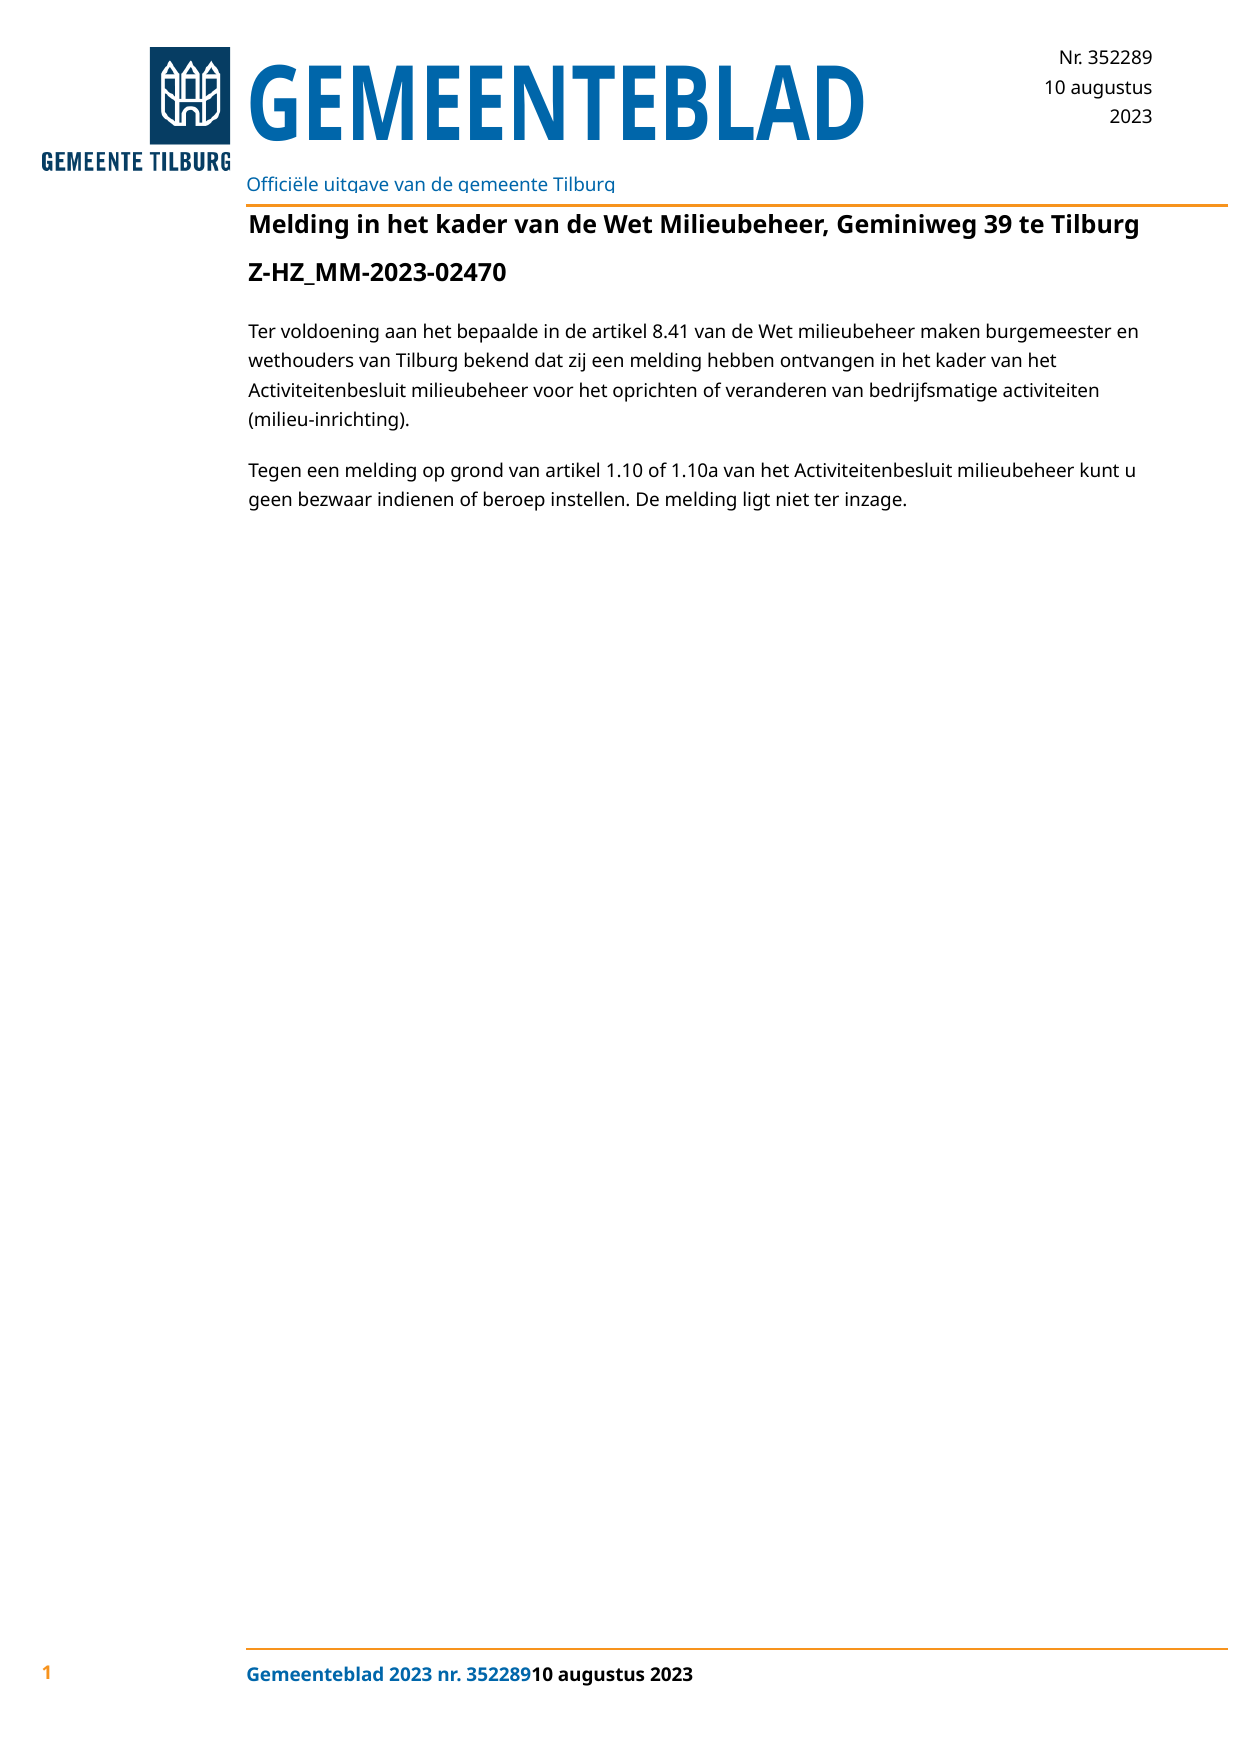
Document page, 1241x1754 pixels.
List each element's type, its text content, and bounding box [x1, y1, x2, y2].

text Tegen een melding op grond van artikel 1.10 of 1.10a van het Activiteitenbesluit milieubeheer kunt u geen bezwaar indienen of beroep instellen. De melding ligt niet ter inzage. [248, 457, 1152, 512]
text Melding in het kader van de Wet Milieubeheer, Geminiweg 39 te Tilburg Z-HZ_MM-2023-02470 [248, 207, 1152, 288]
picture [41, 47, 231, 172]
text Ter voldoening aan het bepaalde in de artikel 8.41 van de Wet milieubeheer maken burgemeester en wethouders van Tilburg bekend dat zij een melding hebben ontvangen in het kader van het Activiteitenbesluit milieubeheer voor het oprichten of veranderen van bedrijfsmatige activiteiten (milieu-inrichting). [248, 318, 1152, 432]
